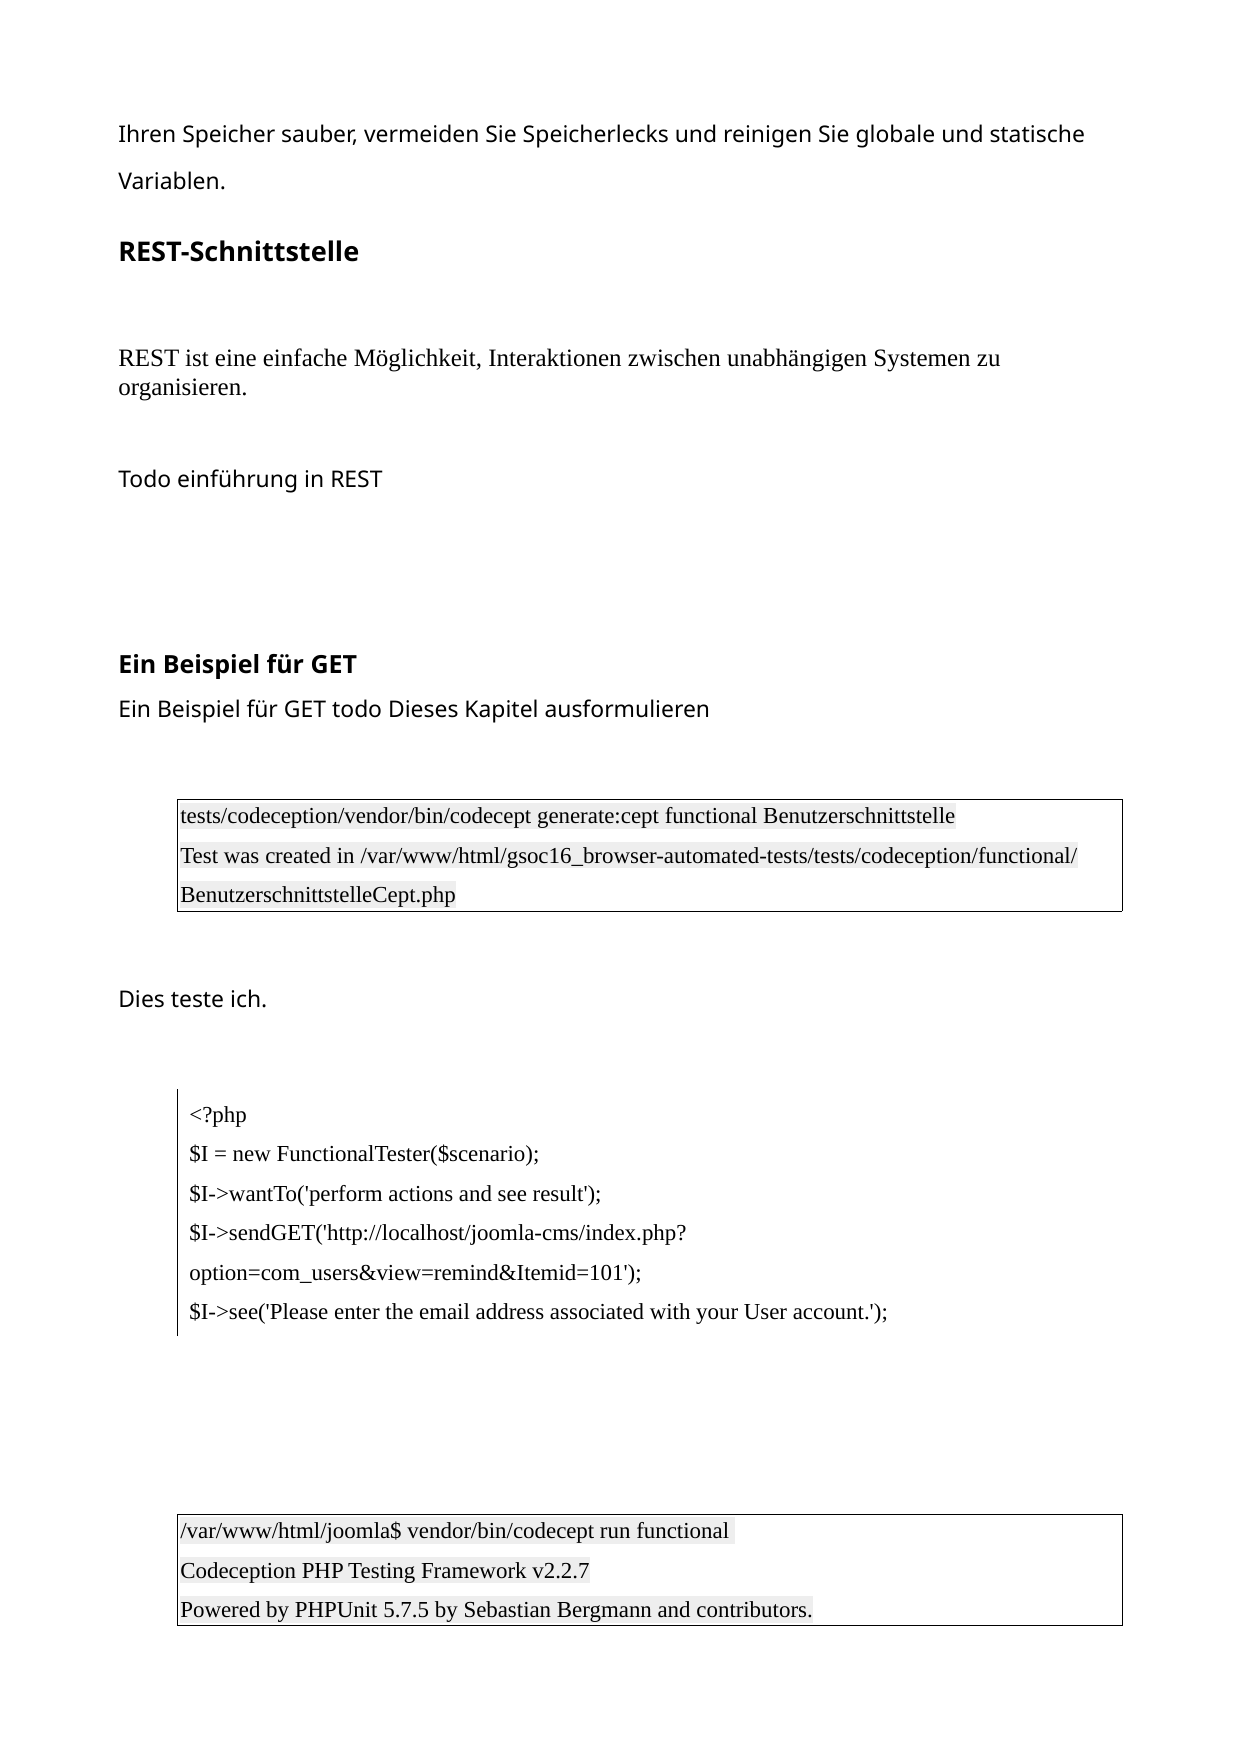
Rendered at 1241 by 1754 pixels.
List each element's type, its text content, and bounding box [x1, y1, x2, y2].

text tests/codeception/vendor/bin/codecept generate:cept functional Benutzerschnittstelle Test was created in /var/www/html/gsoc16_browser-automated-tests/tests/codeception/functional/BenutzerschnittstelleCept.php [178, 800, 1122, 911]
text Ein Beispiel für GET todo Dieses Kapitel ausformulieren [118, 693, 1122, 725]
subtitle Ein Beispiel für GET [118, 647, 1122, 681]
text Todo einführung in REST [118, 462, 1122, 494]
text Ihren Speicher sauber, vermeiden Sie Speicherlecks und reinigen Sie globale und statische Variablen. [118, 118, 1122, 196]
text REST ist eine einfache Möglichkeit, Interaktionen zwischen unabhängigen Systemen zu organisieren. [118, 343, 1122, 401]
subtitle REST-Schnittstelle [118, 233, 1122, 269]
text <?php $I = new FunctionalTester($scenario); $I->wantTo('perform actions and see result'); $I->sendGET('http://localhost/joomla-cms/index.php?option=com_users&view=remind&Itemid=101'); $I->see('Please enter the email address associated with your User account.'); [178, 1089, 1122, 1336]
text Dies teste ich. [118, 983, 1122, 1014]
text /var/www/html/joomla$ vendor/bin/codecept run functional Codeception PHP Testing Framework v2.2.7 Powered by PHPUnit 5.7.5 by Sebastian Bergmann and contributors. [178, 1515, 1122, 1625]
